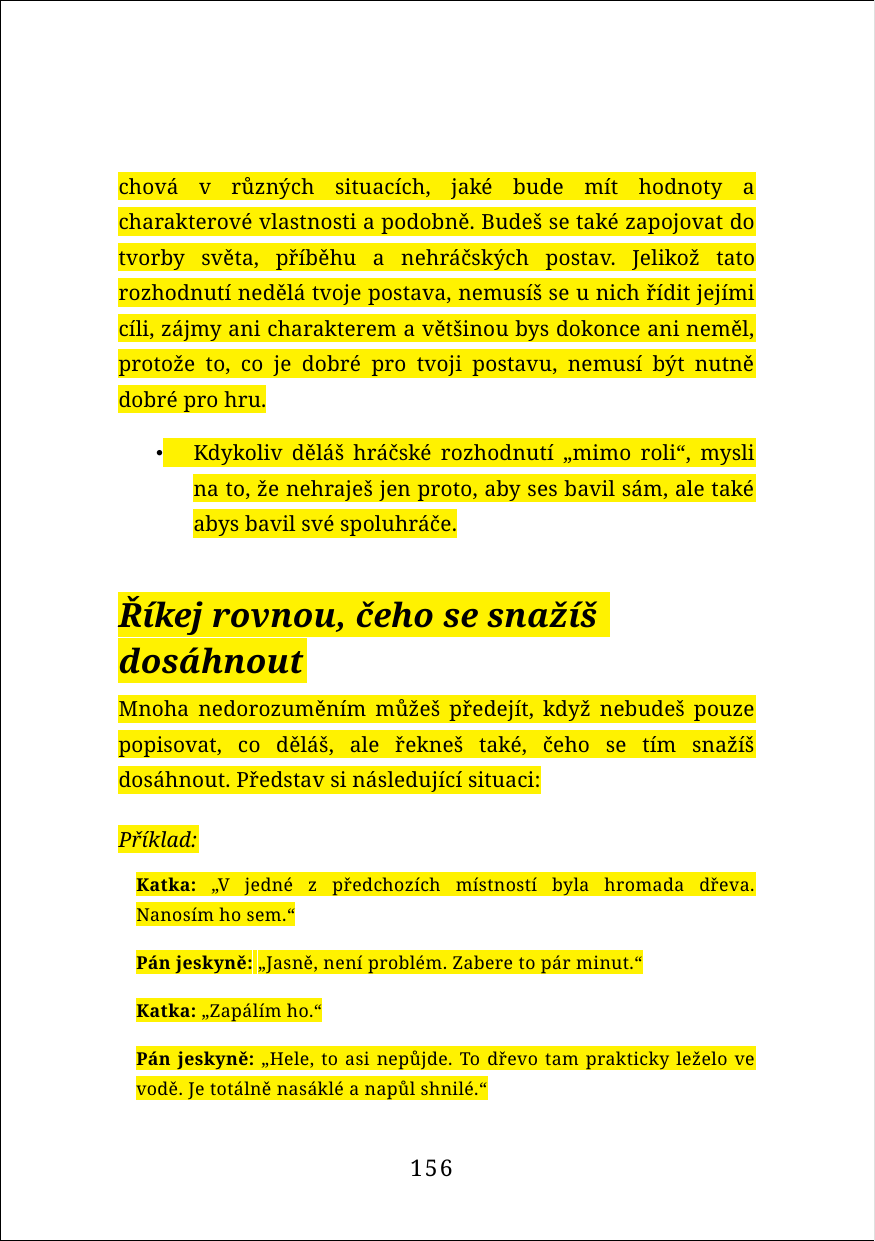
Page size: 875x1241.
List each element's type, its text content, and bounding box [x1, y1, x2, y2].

text Pán jeskyně: „Hele, to asi nepůjde. To dřevo tam prakticky leželo ve vodě. Je totálně nasáklé a napůl shnilé.“ [136, 1046, 756, 1100]
subtitle Říkej rovnou, čeho se snažíš dosáhnout [118, 592, 756, 683]
text Pán jeskyně: „Jasně, není problém. Zabere to pár minut.“ [136, 950, 756, 974]
text Příklad: [118, 825, 756, 853]
text Mnoha nedorozuměním můžeš předejít, když nebudeš pouze popisovat, co děláš, ale řekneš také, čeho se tím snažíš dosáhnout. Představ si následující situaci: [118, 694, 756, 794]
text Katka: „Zapálím ho.“ [136, 998, 756, 1022]
text Katka: „V jedné z předchozích místností byla hromada dřeva. Nanosím ho sem.“ [136, 872, 756, 926]
list Kdykoliv děláš hráčské rozhodnutí „mimo roli“, mysli na to, že nehraješ jen proto, aby ses bavil sám, ale také abys bavil své spoluhráče. [156, 438, 756, 538]
text chová v různých situacích, jaké bude mít hodnoty a charakterové vlastnosti a podobně. Budeš se také zapojovat do tvorby světa, příběhu a nehráčských postav. Jelikož tato rozhodnutí nedělá tvoje postava, nemusíš se u nich řídit jejími cíli, zájmy ani charakterem a většinou bys dokonce ani neměl, protože to, co je dobré pro tvoji postavu, nemusí být nutně dobré pro hru. [118, 172, 756, 413]
